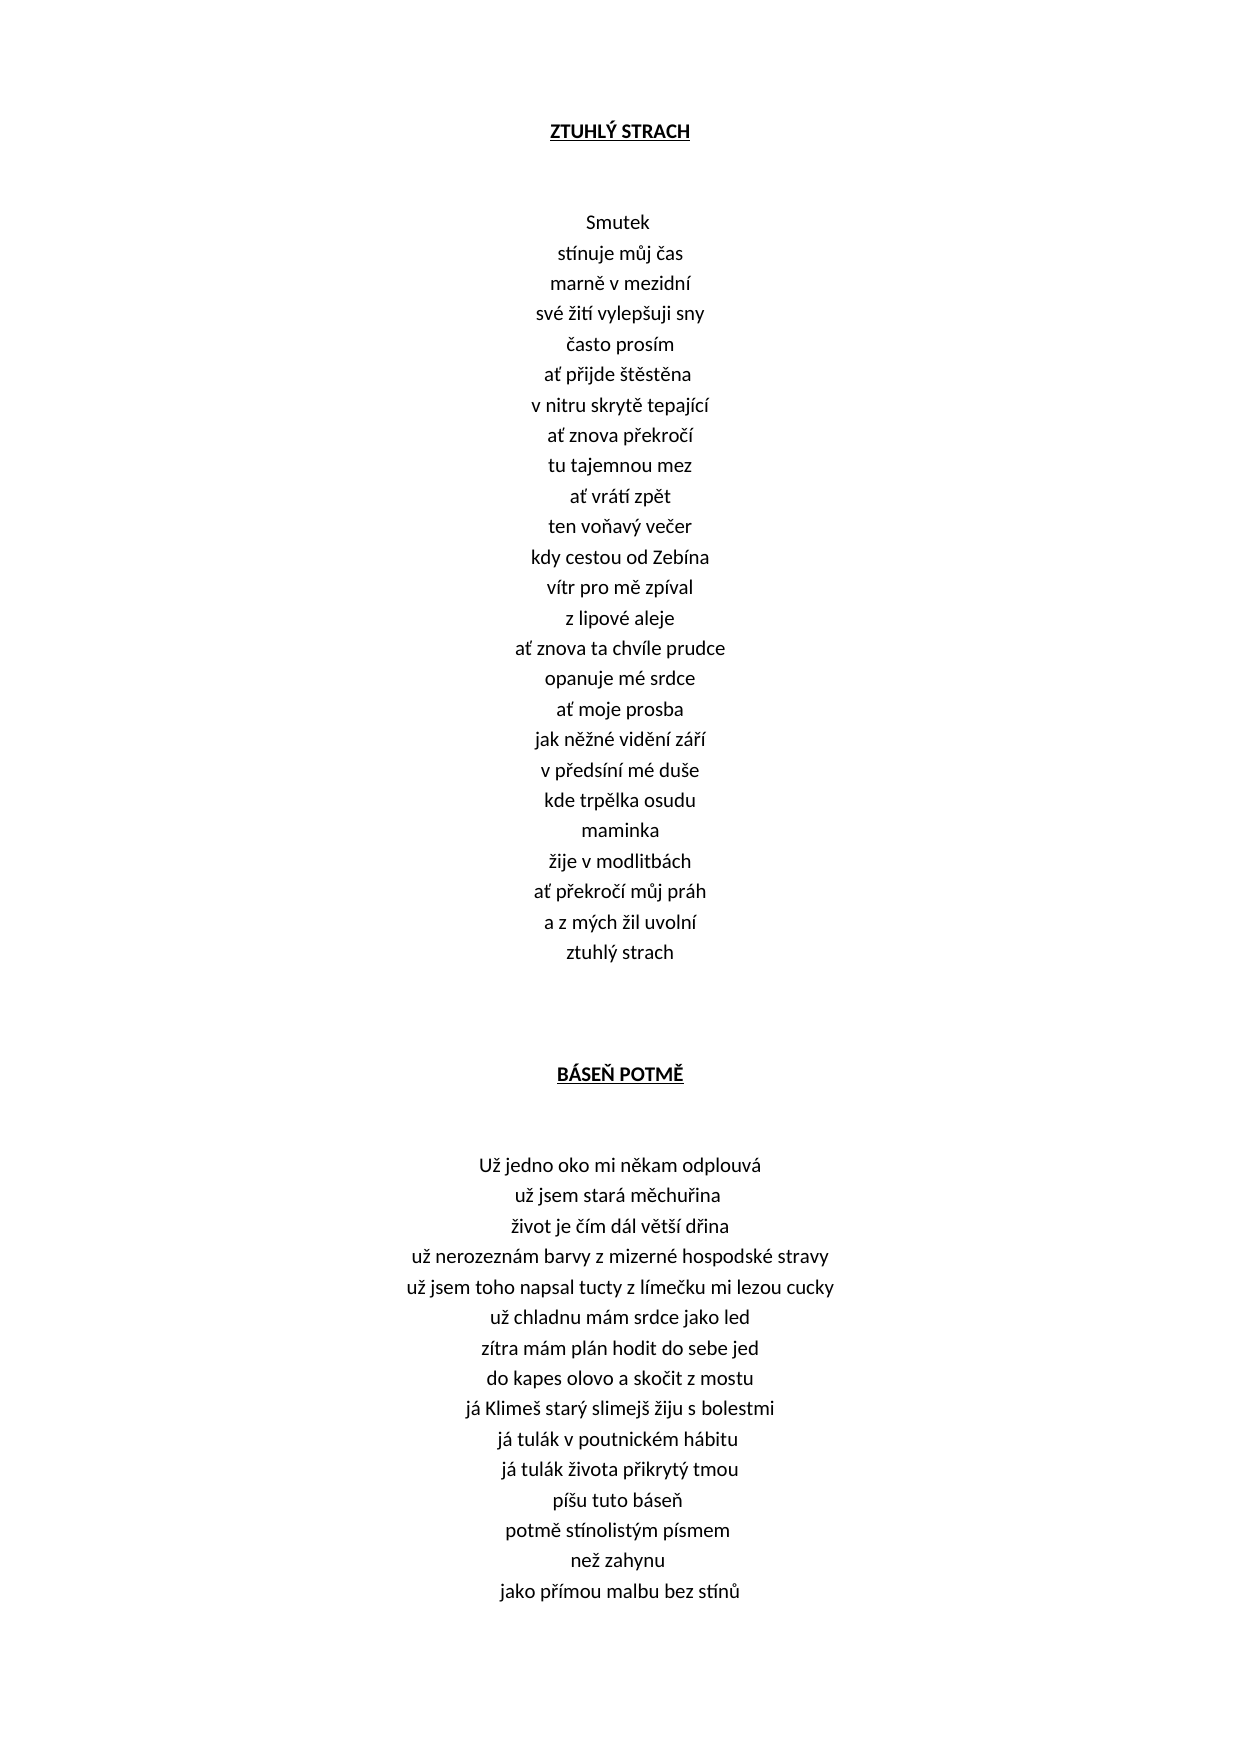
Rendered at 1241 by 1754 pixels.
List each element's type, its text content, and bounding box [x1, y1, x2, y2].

text potmě stínolistým písmem [118, 1517, 1122, 1543]
text marně v mezidní [118, 270, 1122, 296]
text už nerozeznám barvy z mizerné hospodské stravy [118, 1243, 1122, 1269]
text z lipové aleje [118, 605, 1122, 630]
text jak něžné vidění září [118, 726, 1122, 752]
text kdy cestou od Zebína [118, 544, 1122, 569]
text ať moje prosba [118, 696, 1122, 721]
text jako přímou malbu bez stínů [118, 1578, 1122, 1603]
text Už jedno oko mi někam odplouvá [118, 1152, 1122, 1178]
text ať vrátí zpět [118, 483, 1122, 508]
text já Klimeš starý slimejš žiju s bolestmi [118, 1396, 1122, 1421]
text tu tajemnou mez [118, 453, 1122, 478]
text už jsem toho napsal tucty z límečku mi lezou cucky [118, 1274, 1122, 1299]
text Smutek [118, 209, 1122, 235]
text ať znova ta chvíle prudce [118, 635, 1122, 661]
text opanuje mé srdce [118, 666, 1122, 691]
text do kapes olovo a skočit z mostu [118, 1365, 1122, 1391]
text ať znova překročí [118, 422, 1122, 448]
text zítra mám plán hodit do sebe jed [118, 1335, 1122, 1360]
text BÁSEŇ POTMĚ [118, 1061, 1122, 1086]
text píšu tuto báseň [118, 1487, 1122, 1512]
text ZTUHLÝ STRACH [118, 118, 1122, 143]
text než zahynu [118, 1548, 1122, 1573]
text život je čím dál větší dřina [118, 1213, 1122, 1238]
text často prosím [118, 331, 1122, 356]
text ztuhlý strach [118, 939, 1122, 965]
text v předsíní mé duše [118, 757, 1122, 782]
text kde trpělka osudu [118, 787, 1122, 813]
text já tulák života přikrytý tmou [118, 1456, 1122, 1482]
text žije v modlitbách [118, 848, 1122, 873]
text stínuje můj čas [118, 240, 1122, 265]
text ten voňavý večer [118, 513, 1122, 539]
text už chladnu mám srdce jako led [118, 1304, 1122, 1330]
text a z mých žil uvolní [118, 909, 1122, 934]
text vítr pro mě zpíval [118, 574, 1122, 600]
text své žití vylepšuji sny [118, 301, 1122, 326]
text ať přijde štěstěna [118, 361, 1122, 387]
text maminka [118, 818, 1122, 843]
text už jsem stará měchuřina [118, 1183, 1122, 1208]
text ať překročí můj práh [118, 878, 1122, 904]
text já tulák v poutnickém hábitu [118, 1426, 1122, 1451]
text v nitru skrytě tepající [118, 392, 1122, 417]
